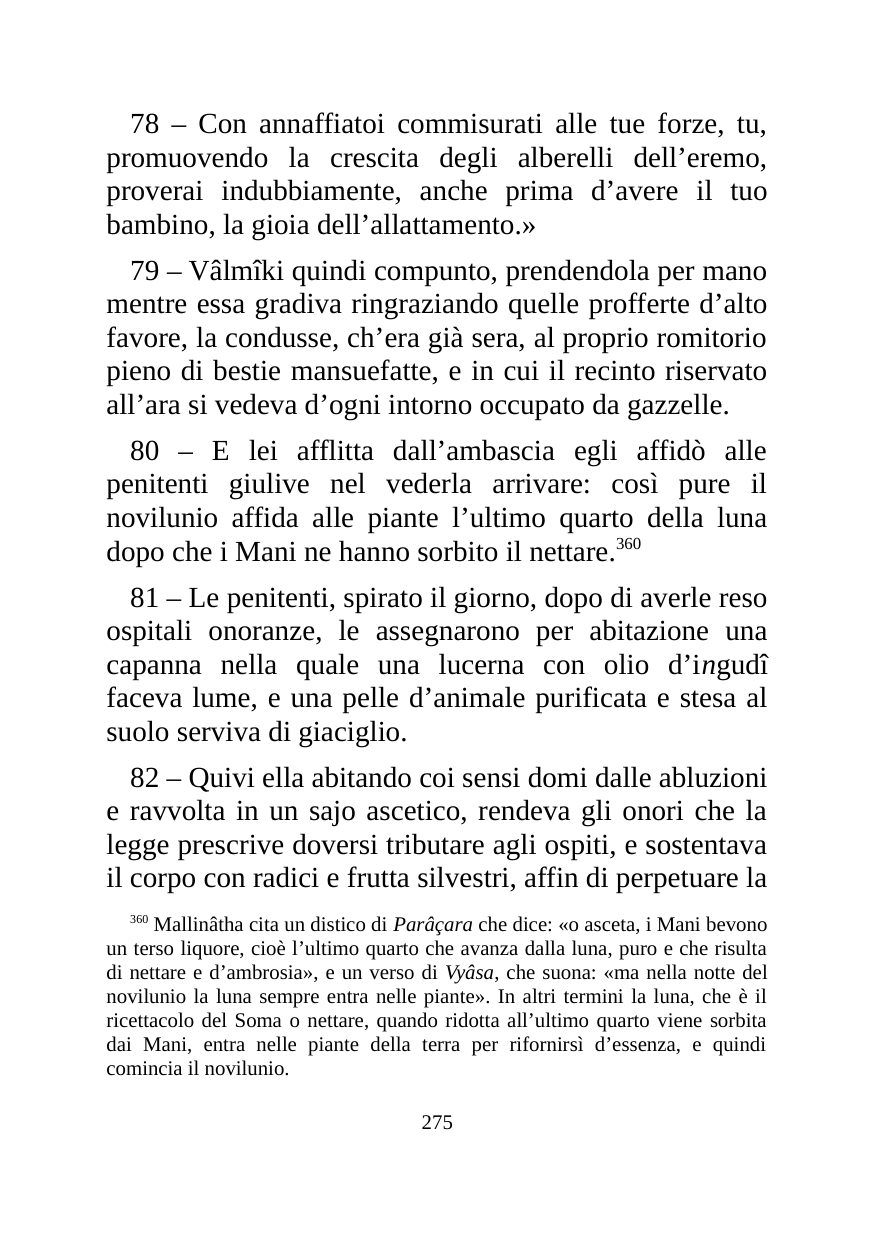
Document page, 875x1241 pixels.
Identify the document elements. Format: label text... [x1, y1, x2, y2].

text 81 – Le penitenti, spirato il giorno, dopo di averle reso ospitali onoranze, le assegnarono per abitazione una capanna nella quale una lucerna con olio d’ingudî faceva lume, e una pelle d’animale purificata e stesa al suolo serviva di giaciglio. [106, 580, 768, 747]
text Mallinâtha cita un distico di Parâçara che dice: «o asceta, i Mani bevono un terso liquore, cioè l’ultimo quarto che avanza dalla luna, puro e che risulta di nettare e d’ambrosia», e un verso di Vyâsa, che suona: «ma nella notte del novilunio la luna sempre entra nelle piante». In altri termini la luna, che è il ricettacolo del Soma o nettare, quando ridotta all’ultimo quarto viene sorbita dai Mani, entra nelle piante della terra per rifornirsì d’essenza, e quindi comincia il novilunio. [106, 912, 768, 1080]
text 78 – Con annaffiatoi commisurati alle tue forze, tu, promuovendo la crescita degli alberelli dell’eremo, proverai indubbiamente, anche prima d’avere il tuo bambino, la gioia dell’allattamento.» [106, 106, 768, 240]
text 79 – Vâlmîki quindi compunto, prendendola per mano mentre essa gradiva ringraziando quelle profferte d’alto favore, la condusse, ch’era già sera, al proprio romitorio pieno di bestie mansuefatte, e in cui il recinto riservato all’ara si vedeva d’ogni intorno occupato da gazzelle. [106, 253, 768, 421]
text 80 – E lei afflitta dall’ambascia egli affidò alle penitenti giulive nel vederla arrivare: così pure il novilunio affida alle piante l’ultimo quarto della luna dopo che i Mani ne hanno sorbito il nettare. [106, 433, 768, 567]
text 82 – Quivi ella abitando coi sensi domi dalle abluzioni e ravvolta in un sajo ascetico, rendeva gli onori che la legge prescrive doversi tributare agli ospiti, e sostentava il corpo con radici e frutta silvestri, affin di perpetuare la [106, 760, 768, 894]
